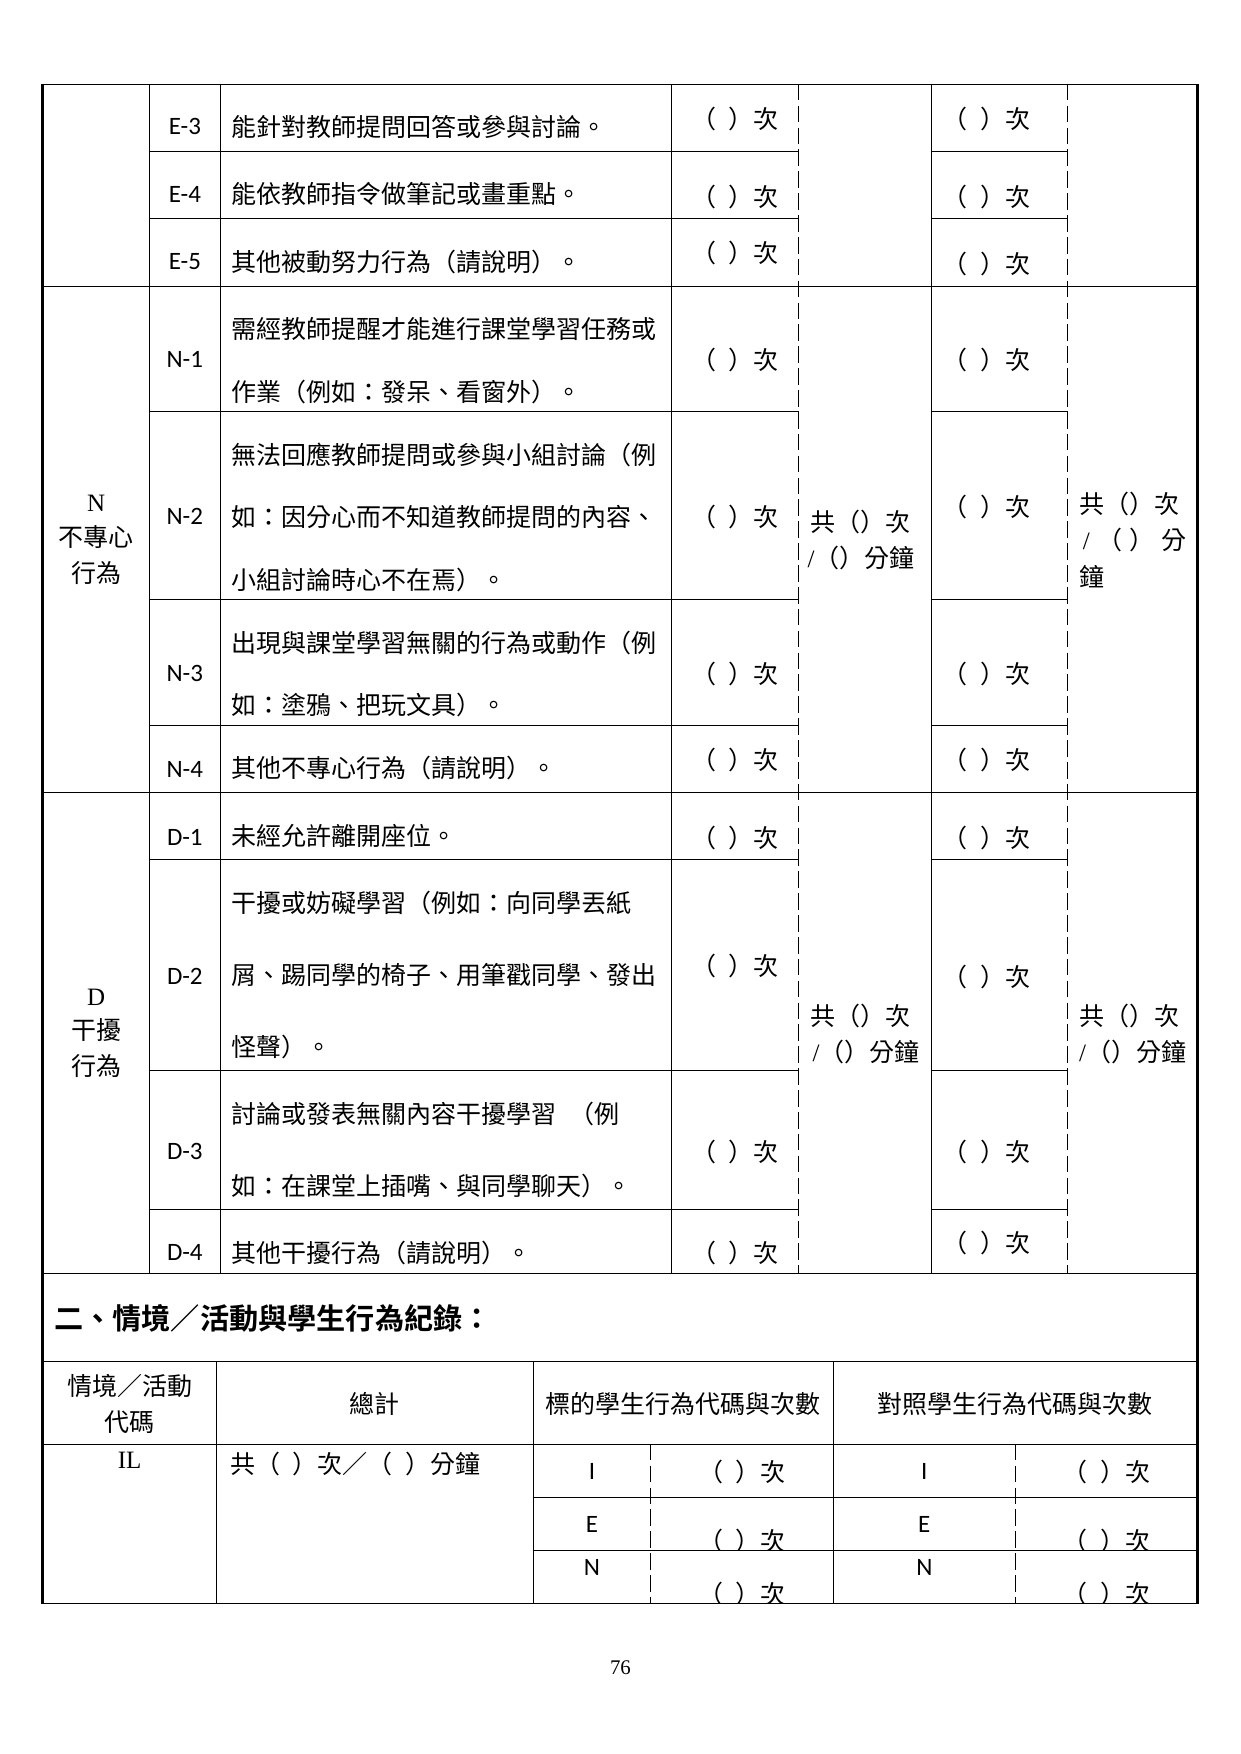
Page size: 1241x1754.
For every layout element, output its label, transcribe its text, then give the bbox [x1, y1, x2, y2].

table_cell E-3 [150, 85, 220, 151]
table_cell 能針對教師提問回答或參與討論。 [221, 85, 671, 151]
table_cell N-1 [150, 287, 220, 411]
table_cell 情境∕活動 代碼 [44, 1362, 216, 1444]
table_cell N [534, 1551, 650, 1603]
table_cell （ ）次 [672, 726, 798, 792]
table_cell （ ）次 [672, 412, 798, 599]
table_cell （ ）次 [672, 600, 798, 724]
table_cell E [834, 1498, 1015, 1550]
table_cell （ ）次 [932, 1071, 1068, 1209]
table_cell （ ）次 [932, 1210, 1068, 1272]
table_cell 能依教師指令做筆記或畫重點。 [221, 152, 671, 218]
table_cell 其他被動努力行為（請說明）。 [221, 219, 671, 286]
table_cell 其他干擾行為（請說明）。 [221, 1210, 671, 1272]
table_cell （ ）次 [1015, 1498, 1196, 1550]
table_cell （ ）次 [1015, 1551, 1196, 1603]
table_cell 未經允許離開座位。 [221, 793, 671, 859]
table_cell N-2 [150, 412, 220, 599]
table_cell （ ）次 [672, 1071, 798, 1209]
table_cell 總計 [217, 1362, 533, 1444]
table_cell （ ）次 [672, 219, 798, 286]
table_cell 共（ ）次∕（ ）分鐘 [217, 1445, 533, 1603]
table_cell E-5 [150, 219, 220, 286]
table_cell 共（）次 /（）分鐘 [1068, 793, 1196, 1272]
table_cell （ ）次 [1015, 1445, 1196, 1497]
table_cell 對照學生行為代碼與次數 [834, 1362, 1196, 1444]
table_cell （ ）次 [932, 600, 1068, 724]
table_cell 二、情境∕活動與學生行為紀錄： [44, 1274, 1196, 1361]
table_cell （ ）次 [932, 860, 1068, 1070]
table_cell [1068, 85, 1196, 286]
table_cell D-3 [150, 1071, 220, 1209]
table_cell （ ）次 [672, 152, 798, 218]
table_cell 其他不專心行為（請說明）。 [221, 726, 671, 792]
table_cell 需經教師提醒才能進行課堂學習任務或作業（例如：發呆、看窗外）。 [221, 287, 671, 411]
table_cell （ ）次 [932, 726, 1068, 792]
table_cell E-4 [150, 152, 220, 218]
table_cell （ ）次 [932, 287, 1068, 411]
table_cell （ ）次 [650, 1498, 833, 1550]
table_cell （ ）次 [932, 219, 1068, 286]
table_cell N-3 [150, 600, 220, 724]
table_cell D 干擾 行為 [44, 793, 149, 1272]
table_cell （ ）次 [672, 1210, 798, 1272]
table_cell 討論或發表無關內容干擾學習 （例如：在課堂上插嘴、與同學聊天）。 [221, 1071, 671, 1209]
table_cell 干擾或妨礙學習（例如：向同學丟紙屑、踢同學的椅子、用筆戳同學、發出怪聲）。 [221, 860, 671, 1070]
table_cell N 不專心 行為 [44, 287, 149, 792]
table_cell （ ）次 [932, 412, 1068, 599]
table_cell 無法回應教師提問或參與小組討論（例如：因分心而不知道教師提問的內容、小組討論時心不在焉）。 [221, 412, 671, 599]
table_cell I [534, 1445, 650, 1497]
table_cell （ ）次 [672, 793, 798, 859]
table_cell （ ）次 [932, 793, 1068, 859]
table_cell N [834, 1551, 1015, 1603]
table_cell [44, 85, 149, 286]
table_cell E [534, 1498, 650, 1550]
table_cell （ ）次 [672, 860, 798, 1070]
table_cell （ ）次 [672, 85, 798, 151]
table_cell （ ）次 [932, 152, 1068, 218]
table_cell （ ）次 [650, 1551, 833, 1603]
table_cell 共（）次 /（）分鐘 [799, 287, 931, 792]
table_cell 共（）次 /（）分鐘 [799, 793, 931, 1272]
table_cell D-1 [150, 793, 220, 859]
table_cell N-4 [150, 726, 220, 792]
table_cell D-2 [150, 860, 220, 1070]
table_cell 標的學生行為代碼與次數 [534, 1362, 833, 1444]
table_cell 出現與課堂學習無關的行為或動作（例如：塗鴉、把玩文具）。 [221, 600, 671, 724]
table_cell （ ）次 [672, 287, 798, 411]
table_cell （ ）次 [650, 1445, 833, 1497]
table_cell I [834, 1445, 1015, 1497]
table_cell IL [44, 1445, 216, 1603]
table_cell [799, 85, 931, 286]
table_cell （ ）次 [932, 85, 1068, 151]
table_cell D-4 [150, 1210, 220, 1272]
table_cell 共（）次 /（）分鐘 [1068, 287, 1196, 792]
